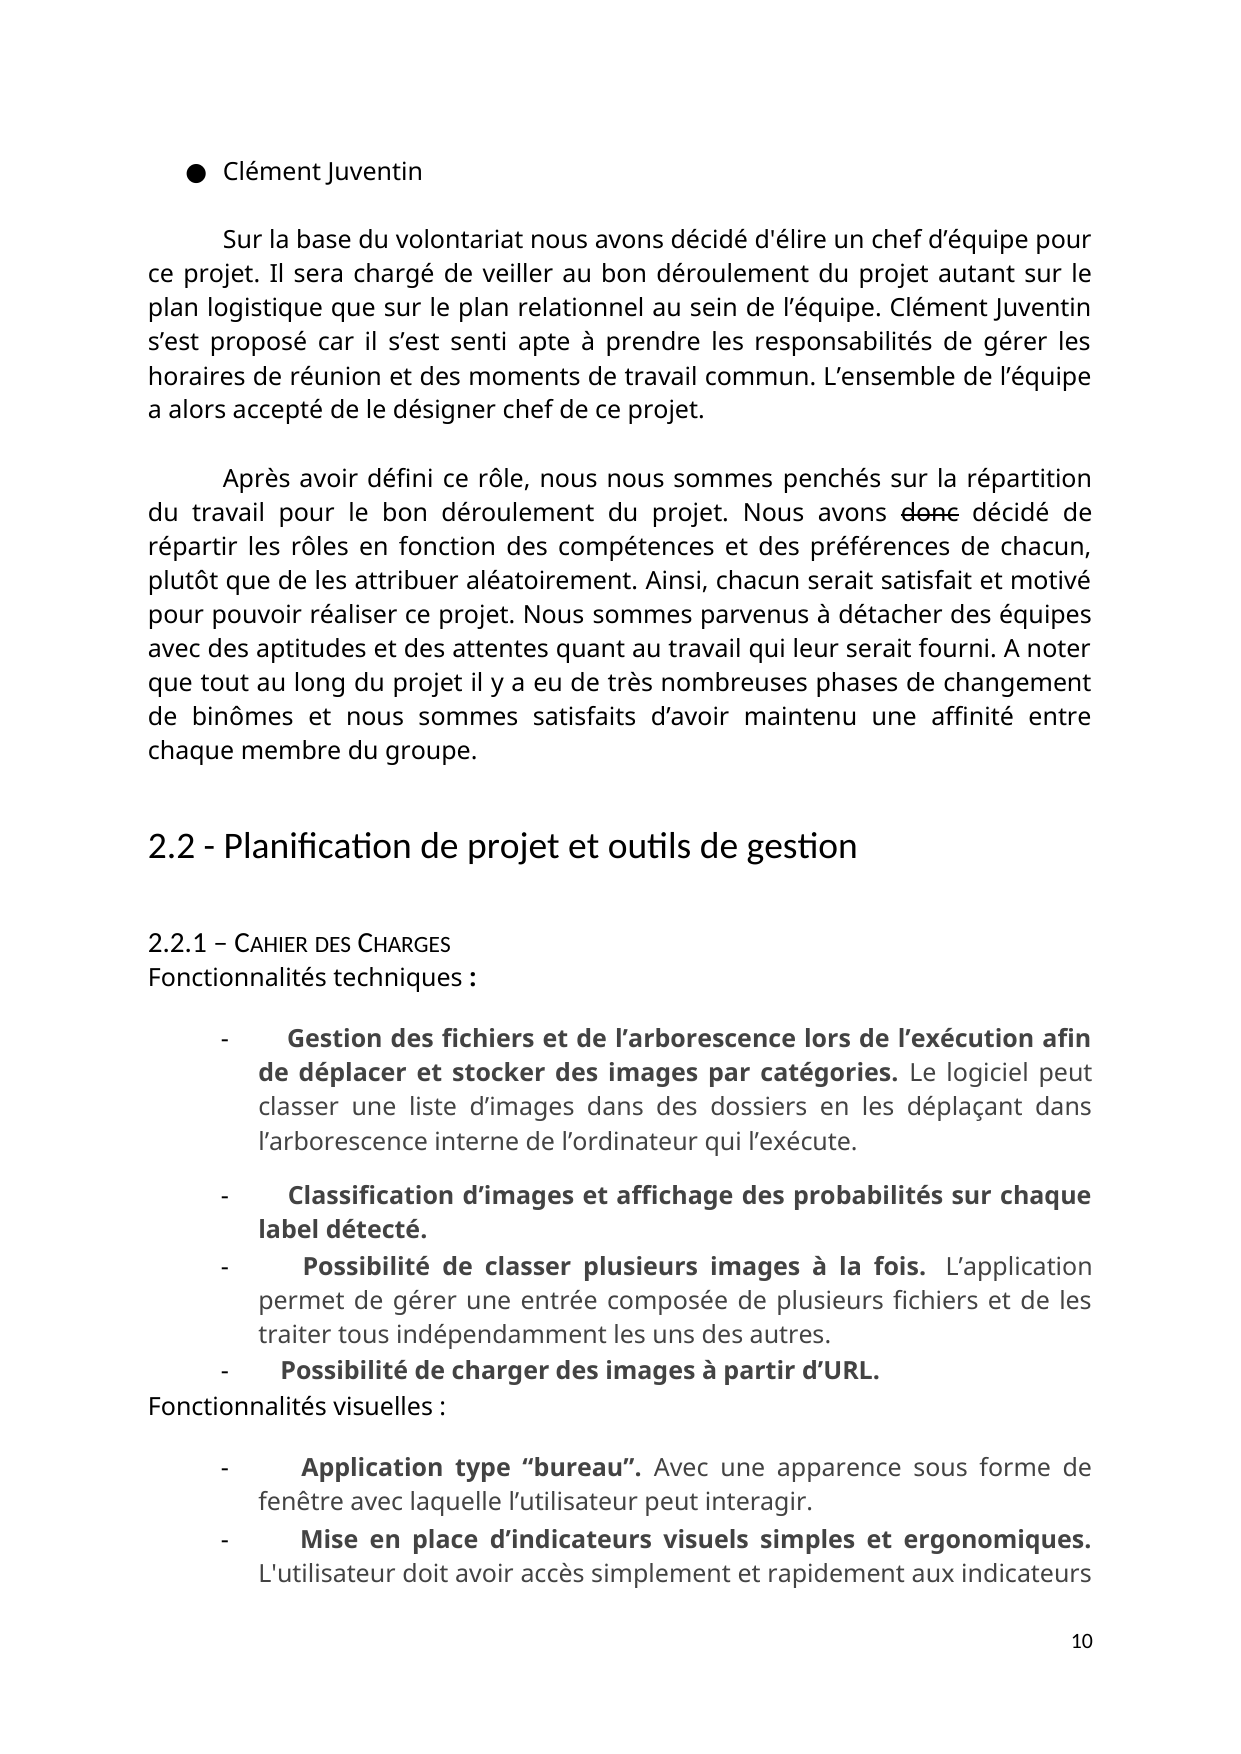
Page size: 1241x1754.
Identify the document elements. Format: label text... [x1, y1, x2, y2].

text Fonctionnalités techniques : [148, 960, 1093, 994]
text - Application type “bureau”. Avec une apparence sous forme de fenêtre avec laquelle l’utilisateur peut interagir. [221, 1449, 1093, 1518]
text - Classification d’images et affichage des probabilités sur chaque label détecté. [221, 1178, 1093, 1246]
text - Mise en place d’indicateurs visuels simples et ergonomiques. L'utilisateur doit avoir accès simplement et rapidement aux indicateurs [221, 1522, 1093, 1590]
text - Possibilité de charger des images à partir d’URL. [221, 1352, 1093, 1387]
text Sur la base du volontariat nous avons décidé d'élire un chef d’équipe pour ce projet. Il sera chargé de veiller au bon déroulement du projet autant sur le plan logistique que sur le plan relationnel au sein de l’équipe. Clément Juventin s’est proposé car il s’est senti apte à prendre les responsabilités de gérer les horaires de réunion et des moments de travail commun. L’ensemble de l’équipe a alors accepté de le désigner chef de ce projet. [148, 222, 1093, 426]
text - Gestion des fichiers et de l’arborescence lors de l’exécution afin de déplacer et stocker des images par catégories. Le logiciel peut classer une liste d’images dans des dossiers en les déplaçant dans l’arborescence interne de l’ordinateur qui l’exécute. [221, 1021, 1093, 1157]
subtitle 2.2.1 – Cahier des Charges [148, 924, 1093, 960]
text - Possibilité de classer plusieurs images à la fois. L’application permet de gérer une entrée composée de plusieurs fichiers et de les traiter tous indépendamment les uns des autres. [221, 1248, 1093, 1350]
list Clément Juventin [185, 154, 1093, 188]
text Après avoir défini ce rôle, nous nous sommes penchés sur la répartition du travail pour le bon déroulement du projet. Nous avons donc décidé de répartir les rôles en fonction des compétences et des préférences de chacun, plutôt que de les attribuer aléatoirement. Ainsi, chacun serait satisfait et motivé pour pouvoir réaliser ce projet. Nous sommes parvenus à détacher des équipes avec des aptitudes et des attentes quant au travail qui leur serait fourni. A noter que tout au long du projet il y a eu de très nombreuses phases de changement de binômes et nous sommes satisfaits d’avoir maintenu une affinité entre chaque membre du groupe. [148, 460, 1093, 767]
text Fonctionnalités visuelles : [148, 1389, 1093, 1423]
subtitle 2.2 - Planification de projet et outils de gestion [148, 822, 1093, 868]
